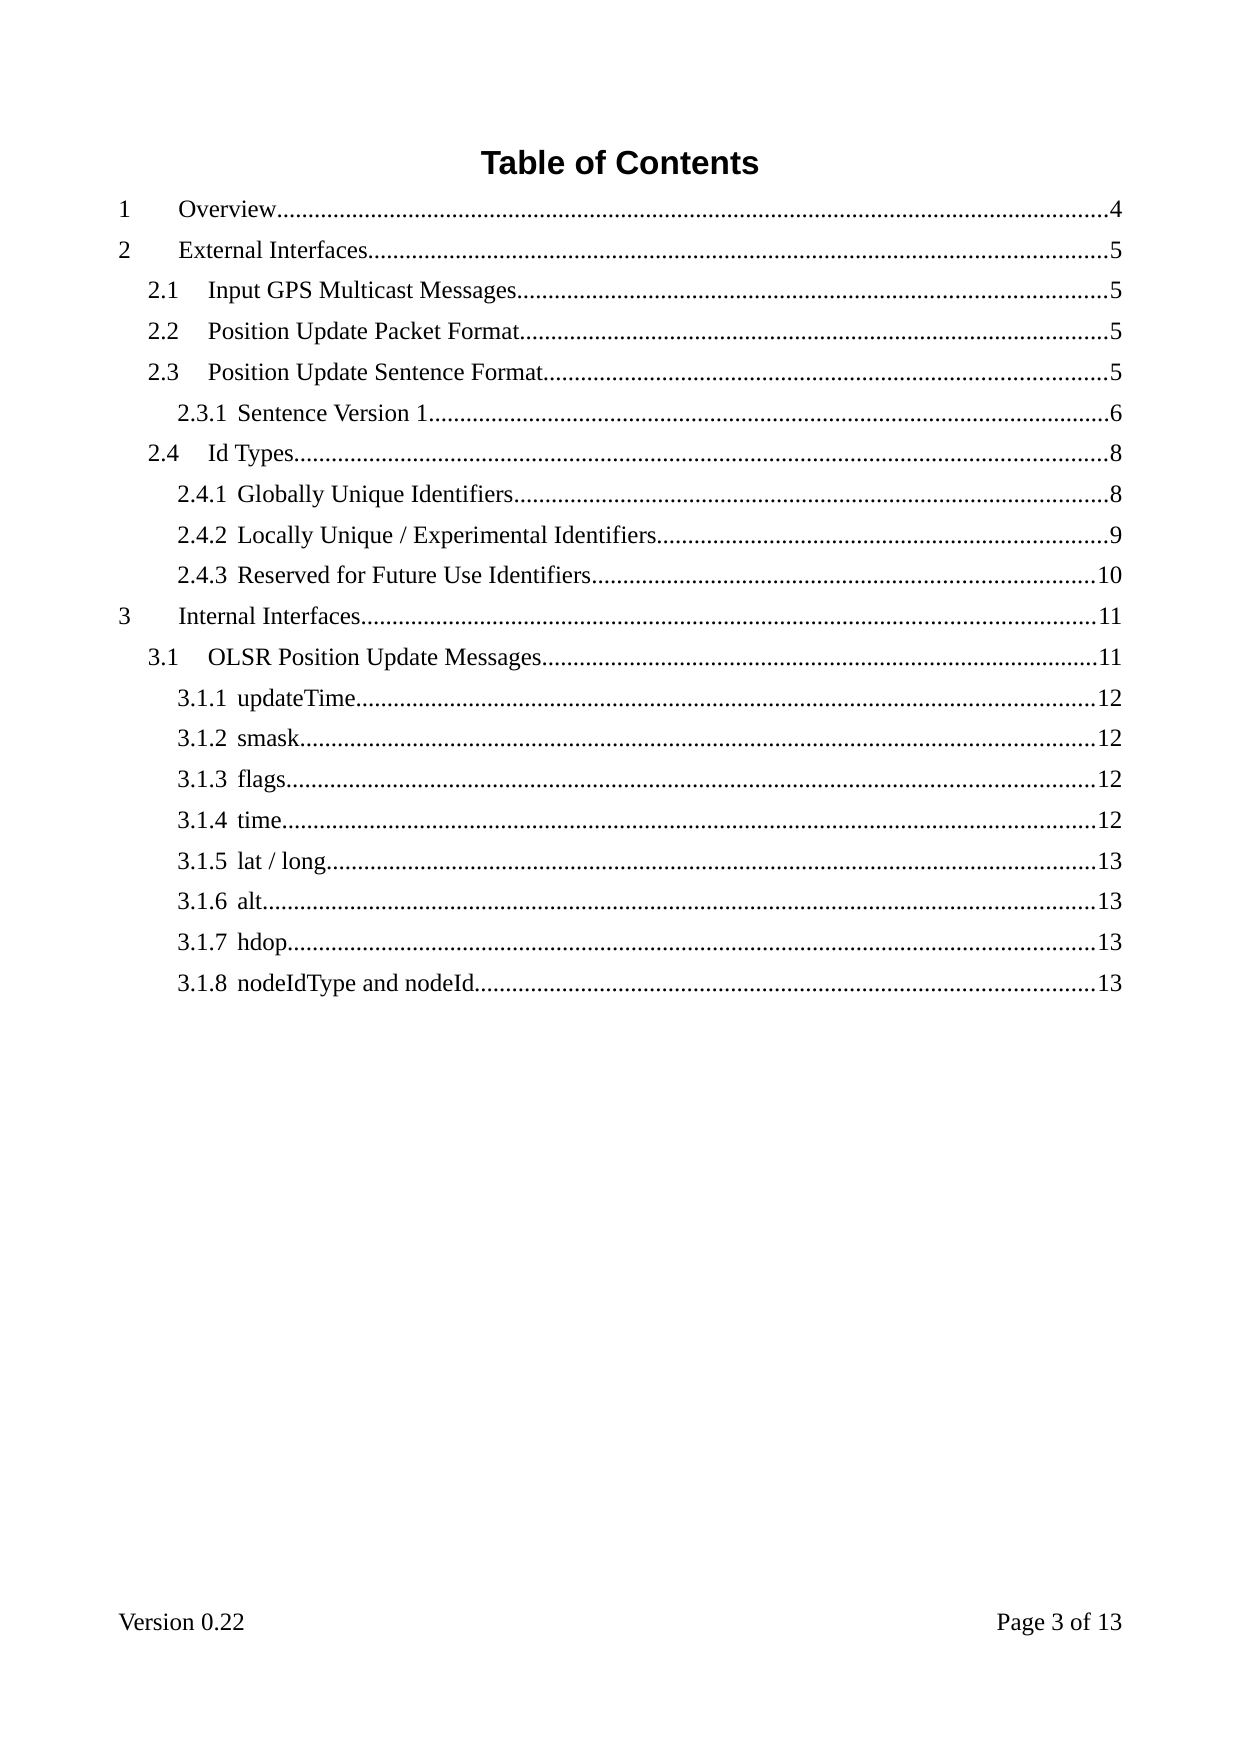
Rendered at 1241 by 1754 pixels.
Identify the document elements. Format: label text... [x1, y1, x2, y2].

text 3.1.7 hdop 13 [177, 927, 1122, 956]
text 2.3.1 Sentence Version 1 6 [177, 398, 1122, 426]
text 3.1.4 time 12 [177, 805, 1122, 834]
text 2.4 Id Types 8 [148, 438, 1122, 467]
text 3.1.3 flags 12 [177, 764, 1122, 793]
text 3.1.5 lat / long 13 [177, 846, 1122, 874]
text 1 Overview 4 [118, 194, 1122, 223]
text 3.1.2 smask 12 [177, 723, 1122, 752]
text 2.2 Position Update Packet Format 5 [148, 316, 1122, 345]
subtitle Table of Contents [118, 143, 1122, 182]
text 3 Internal Interfaces 11 [118, 601, 1122, 630]
text 3.1.8 nodeIdType and nodeId 13 [177, 968, 1122, 997]
text 2 External Interfaces 5 [118, 235, 1122, 263]
text 3.1.6 alt 13 [177, 886, 1122, 915]
text 2.4.3 Reserved for Future Use Identifiers 10 [177, 561, 1122, 589]
text 2.3 Position Update Sentence Format 5 [148, 357, 1122, 386]
text 2.4.1 Globally Unique Identifiers 8 [177, 479, 1122, 508]
text 3.1 OLSR Position Update Messages 11 [148, 642, 1122, 671]
text 3.1.1 updateTime 12 [177, 683, 1122, 712]
text 2.4.2 Locally Unique / Experimental Identifiers 9 [177, 520, 1122, 549]
text 2.1 Input GPS Multicast Messages 5 [148, 276, 1122, 304]
